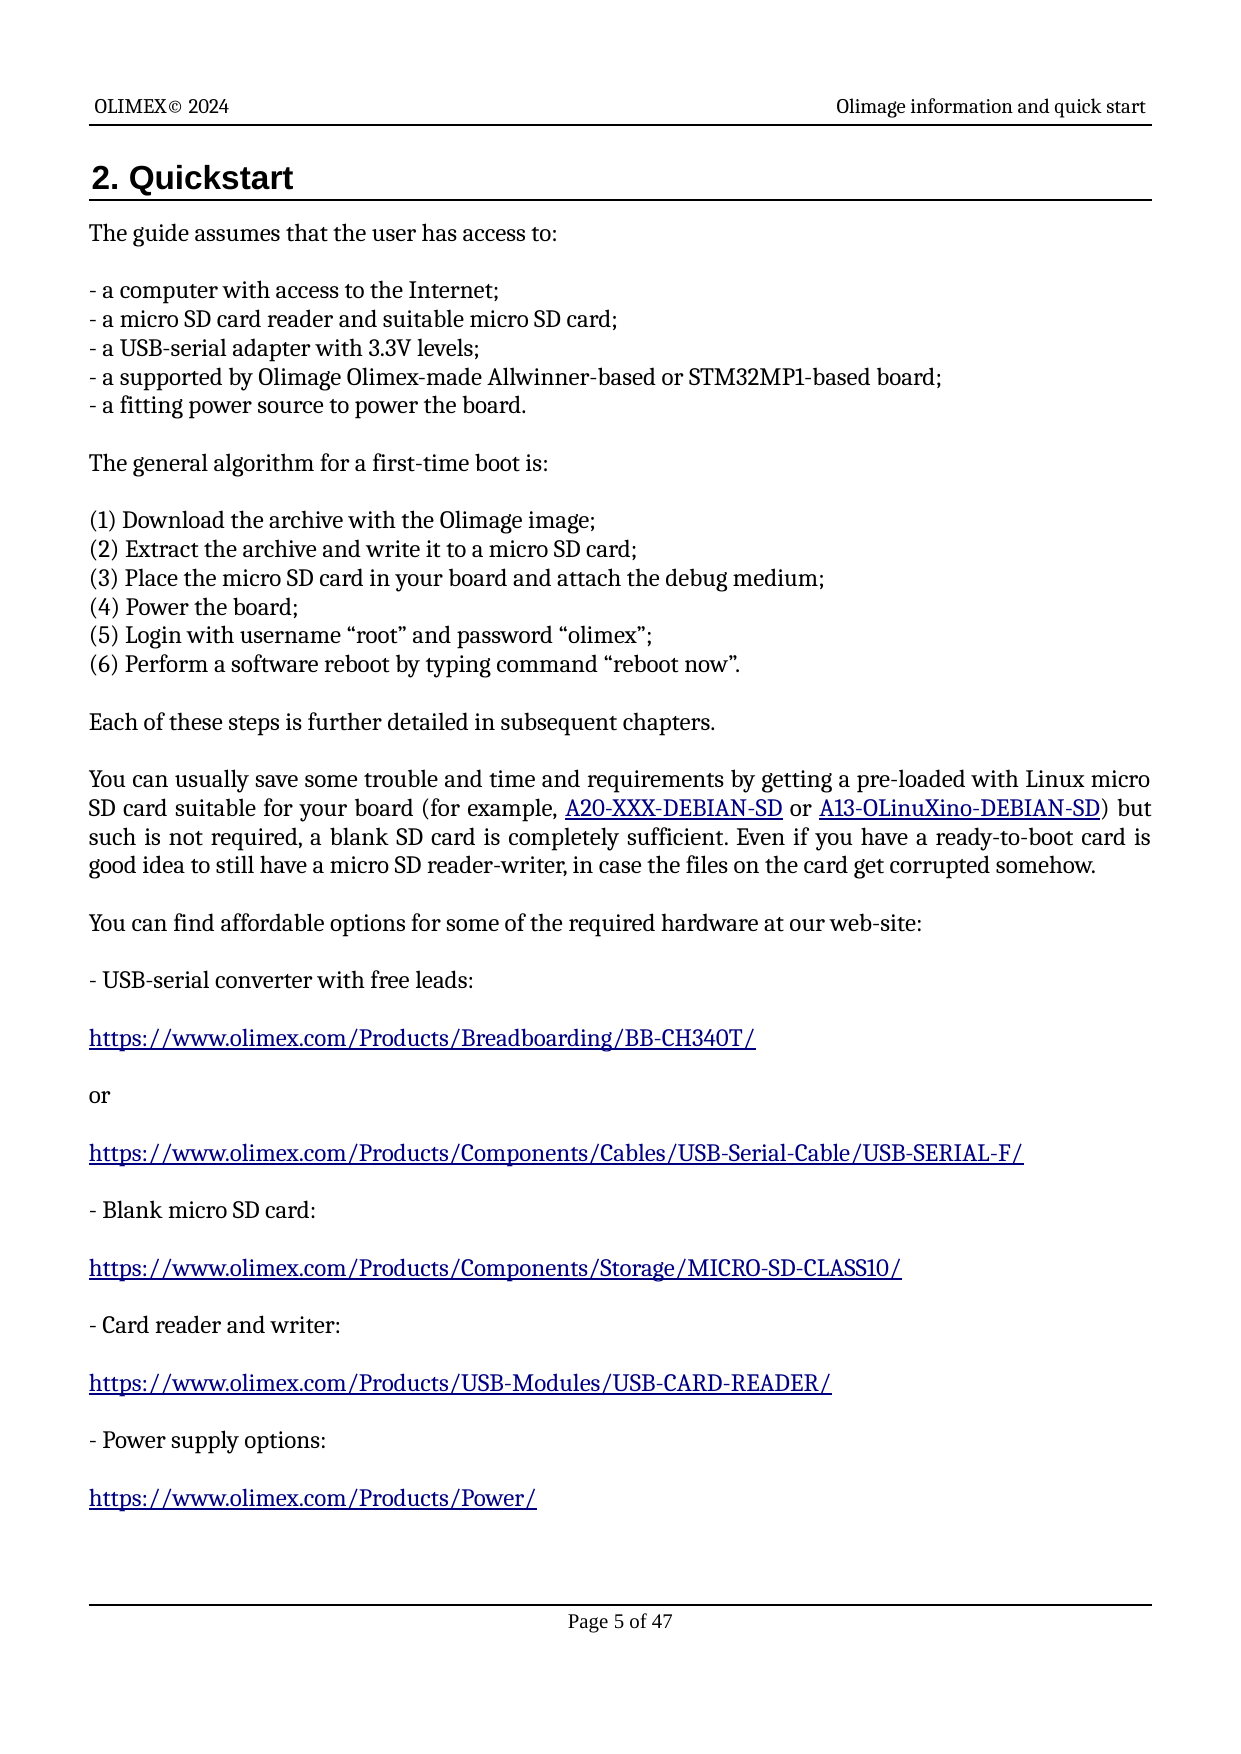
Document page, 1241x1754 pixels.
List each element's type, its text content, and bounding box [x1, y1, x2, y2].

text The general algorithm for a first-time boot is: [88, 449, 1152, 478]
subtitle 2. Quickstart [88, 155, 1152, 201]
text - a supported by Olimage Olimex-made Allwinner-based or STM32MP1-based board; [88, 363, 1152, 391]
text https://www.olimex.com/Products/Components/Storage/MICRO-SD-CLASS10/ [88, 1254, 1152, 1283]
text https://www.olimex.com/Products/USB-Modules/USB-CARD-READER/ [88, 1369, 1152, 1398]
text Each of these steps is further detailed in subsequent chapters. [88, 708, 1152, 736]
text - Card reader and writer: [88, 1311, 1152, 1340]
text https://www.olimex.com/Products/Breadboarding/BB-CH340T/ [88, 1024, 1152, 1053]
text https://www.olimex.com/Products/Power/ [88, 1484, 1152, 1513]
text (5) Login with username “root” and password “olimex”; [88, 621, 1152, 650]
text You can find affordable options for some of the required hardware at our web-site: [88, 909, 1152, 938]
text - a computer with access to the Internet; [88, 276, 1152, 305]
text - a fitting power source to power the board. [88, 391, 1152, 420]
text - Blank micro SD card: [88, 1196, 1152, 1225]
text (4) Power the board; [88, 593, 1152, 621]
text - a USB-serial adapter with 3.3V levels; [88, 334, 1152, 363]
text (3) Place the micro SD card in your board and attach the debug medium; [88, 564, 1152, 593]
text You can usually save some trouble and time and requirements by getting a pre-loaded with Linux micro SD card suitable for your board (for example, A20-XXX-DEBIAN-SD or A13-OLinuXino-DEBIAN-SD) but such is not required, a blank SD card is completely sufficient. Even if you have a ready-to-boot card is good idea to still have a micro SD reader-writer, in case the files on the card get corrupted somehow. [88, 765, 1152, 880]
text (1) Download the archive with the Olimage image; [88, 506, 1152, 535]
text (2) Extract the archive and write it to a micro SD card; [88, 535, 1152, 564]
text The guide assumes that the user has access to: [88, 219, 1152, 248]
text - a micro SD card reader and suitable micro SD card; [88, 305, 1152, 334]
text or [88, 1081, 1152, 1110]
text - Power supply options: [88, 1426, 1152, 1455]
text - USB-serial converter with free leads: [88, 966, 1152, 995]
text https://www.olimex.com/Products/Components/Cables/USB-Serial-Cable/USB-SERIAL-F/ [88, 1139, 1152, 1168]
text (6) Perform a software reboot by typing command “reboot now”. [88, 650, 1152, 679]
